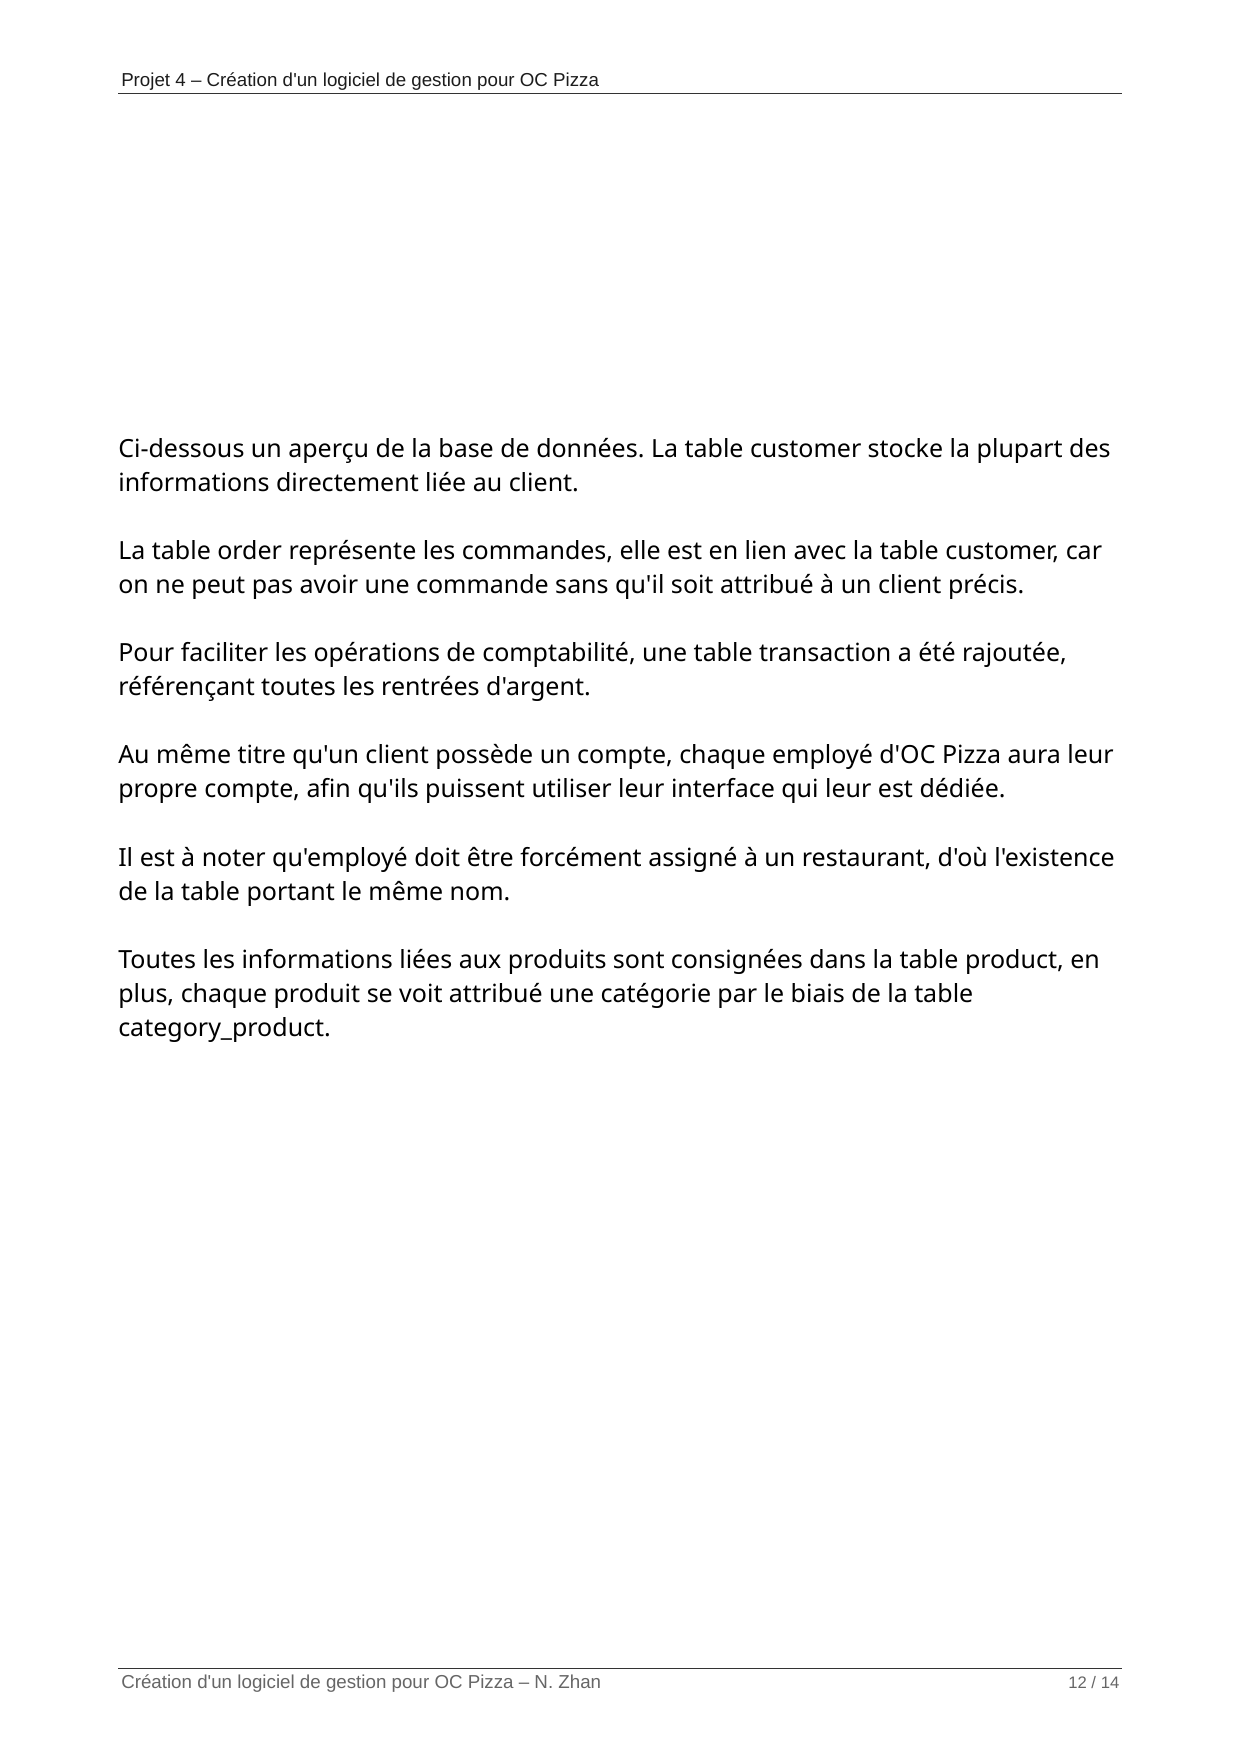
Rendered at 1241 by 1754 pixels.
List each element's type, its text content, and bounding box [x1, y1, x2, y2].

text Il est à noter qu'employé doit être forcément assigné à un restaurant, d'où l'existence de la table portant le même nom. [118, 839, 1122, 907]
text Ci-dessous un aperçu de la base de données. La table customer stocke la plupart des informations directement liée au client. [118, 430, 1122, 498]
text Pour faciliter les opérations de comptabilité, une table transaction a été rajoutée, référençant toutes les rentrées d'argent. [118, 635, 1122, 703]
text La table order représente les commandes, elle est en lien avec la table customer, car on ne peut pas avoir une commande sans qu'il soit attribué à un client précis. [118, 533, 1122, 601]
text Toutes les informations liées aux produits sont consignées dans la table product, en plus, chaque produit se voit attribué une catégorie par le biais de la table category_product. [118, 941, 1122, 1043]
text Au même titre qu'un client possède un compte, chaque employé d'OC Pizza aura leur propre compte, afin qu'ils puissent utiliser leur interface qui leur est dédiée. [118, 737, 1122, 805]
